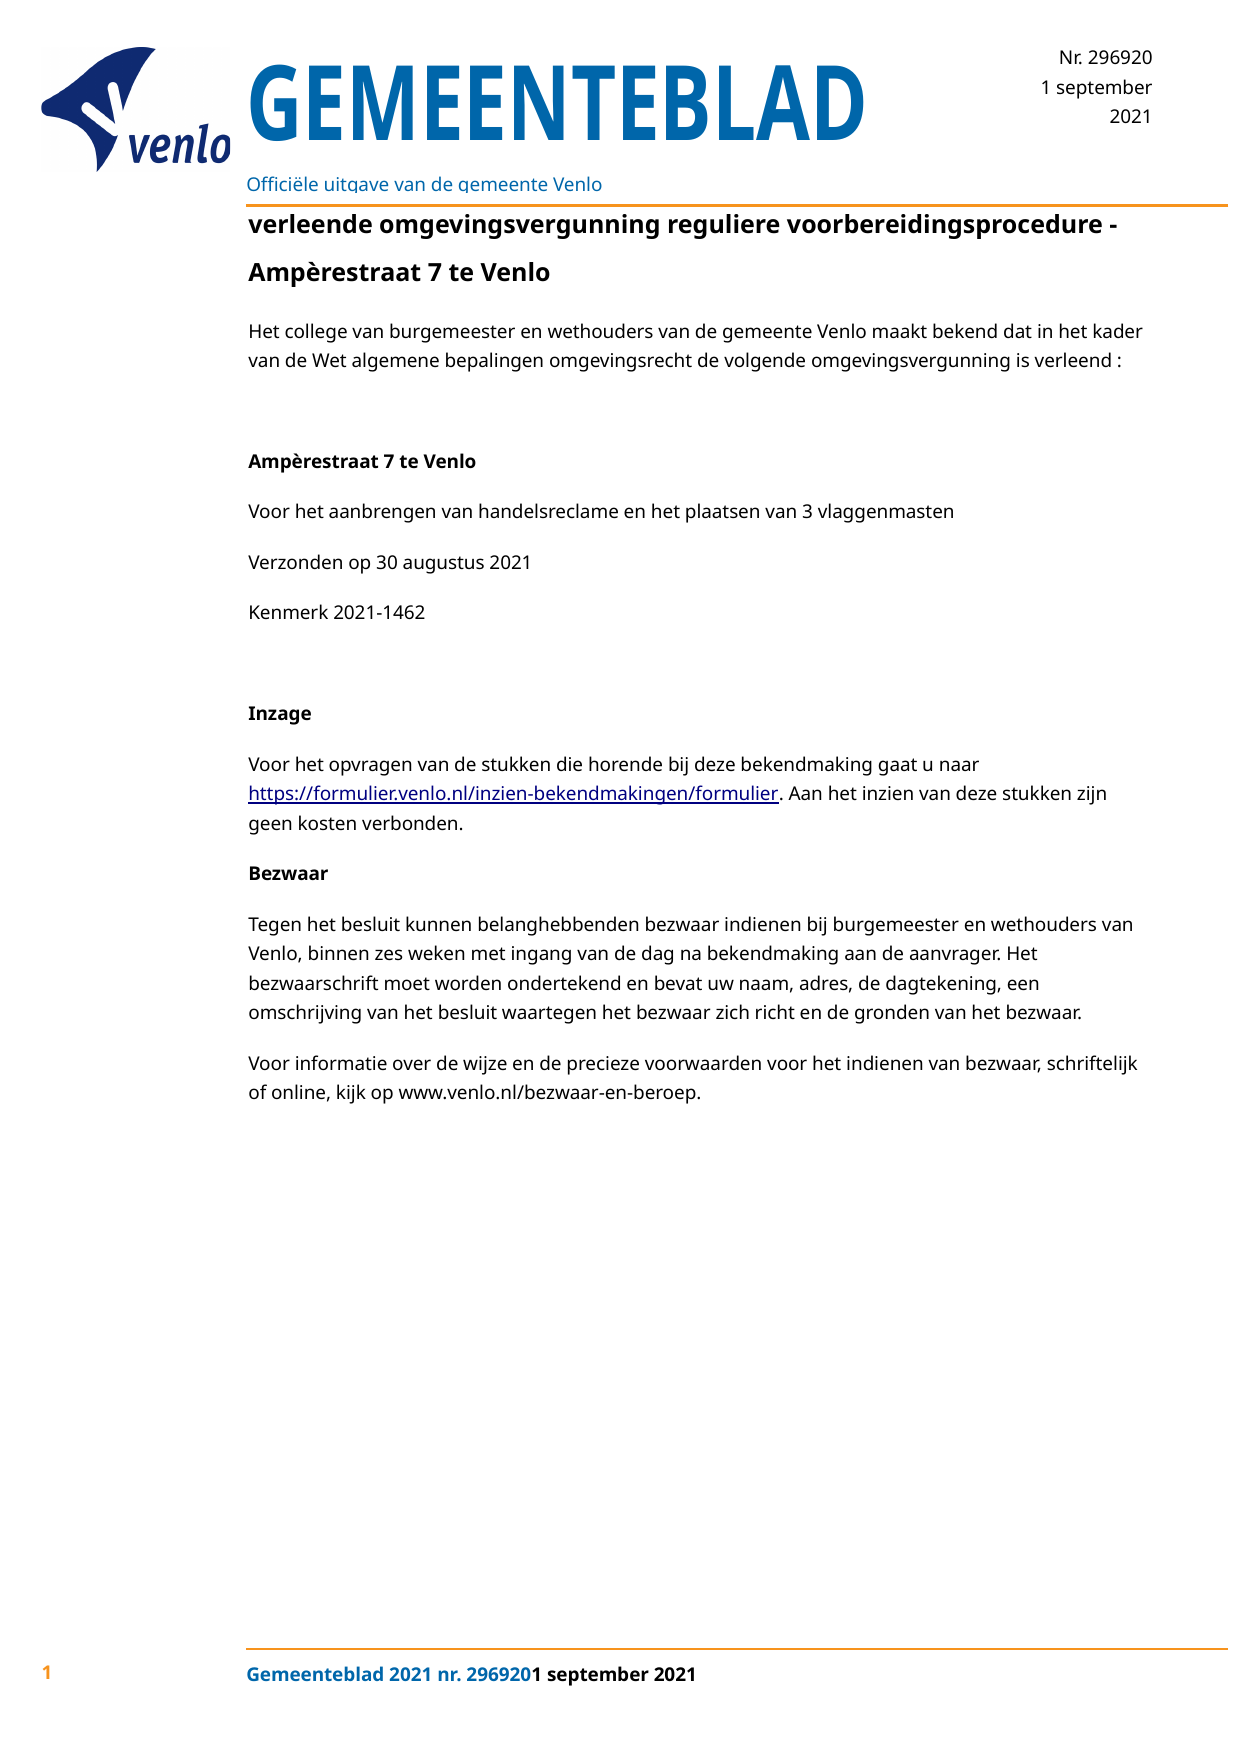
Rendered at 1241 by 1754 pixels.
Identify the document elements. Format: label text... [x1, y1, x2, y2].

text Kenmerk 2021-1462 [248, 599, 1152, 625]
text Voor het opvragen van de stukken die horende bij deze bekendmaking gaat u naar https://formulier.venlo.nl/inzien-bekendmakingen/formulier. Aan het inzien van deze stukken zijn geen kosten verbonden. [248, 751, 1152, 836]
text Inzage [248, 700, 1152, 726]
text Het college van burgemeester en wethouders van de gemeente Venlo maakt bekend dat in het kader van de Wet algemene bepalingen omgevingsrecht de volgende omgevingsvergunning is verleend : [248, 318, 1152, 373]
text verleende omgevingsvergunning reguliere voorbereidingsprocedure - Ampèrestraat 7 te Venlo [248, 207, 1152, 288]
text Bezwaar [248, 860, 1152, 886]
text Voor informatie over de wijze en de precieze voorwaarden voor het indienen van bezwaar, schriftelijk of online, kijk op www.venlo.nl/bezwaar-en-beroep. [248, 1050, 1152, 1105]
text Tegen het besluit kunnen belanghebbenden bezwaar indienen bij burgemeester en wethouders van Venlo, binnen zes weken met ingang van de dag na bekendmaking aan de aanvrager. Het bezwaarschrift moet worden ondertekend en bevat uw naam, adres, de dagtekening, een omschrijving van het besluit waartegen het bezwaar zich richt en de gronden van het bezwaar. [248, 911, 1152, 1025]
picture [41, 47, 231, 172]
text Verzonden op 30 augustus 2021 [248, 549, 1152, 575]
text Ampèrestraat 7 te Venlo [248, 448, 1152, 474]
text Voor het aanbrengen van handelsreclame en het plaatsen van 3 vlaggenmasten [248, 499, 1152, 524]
